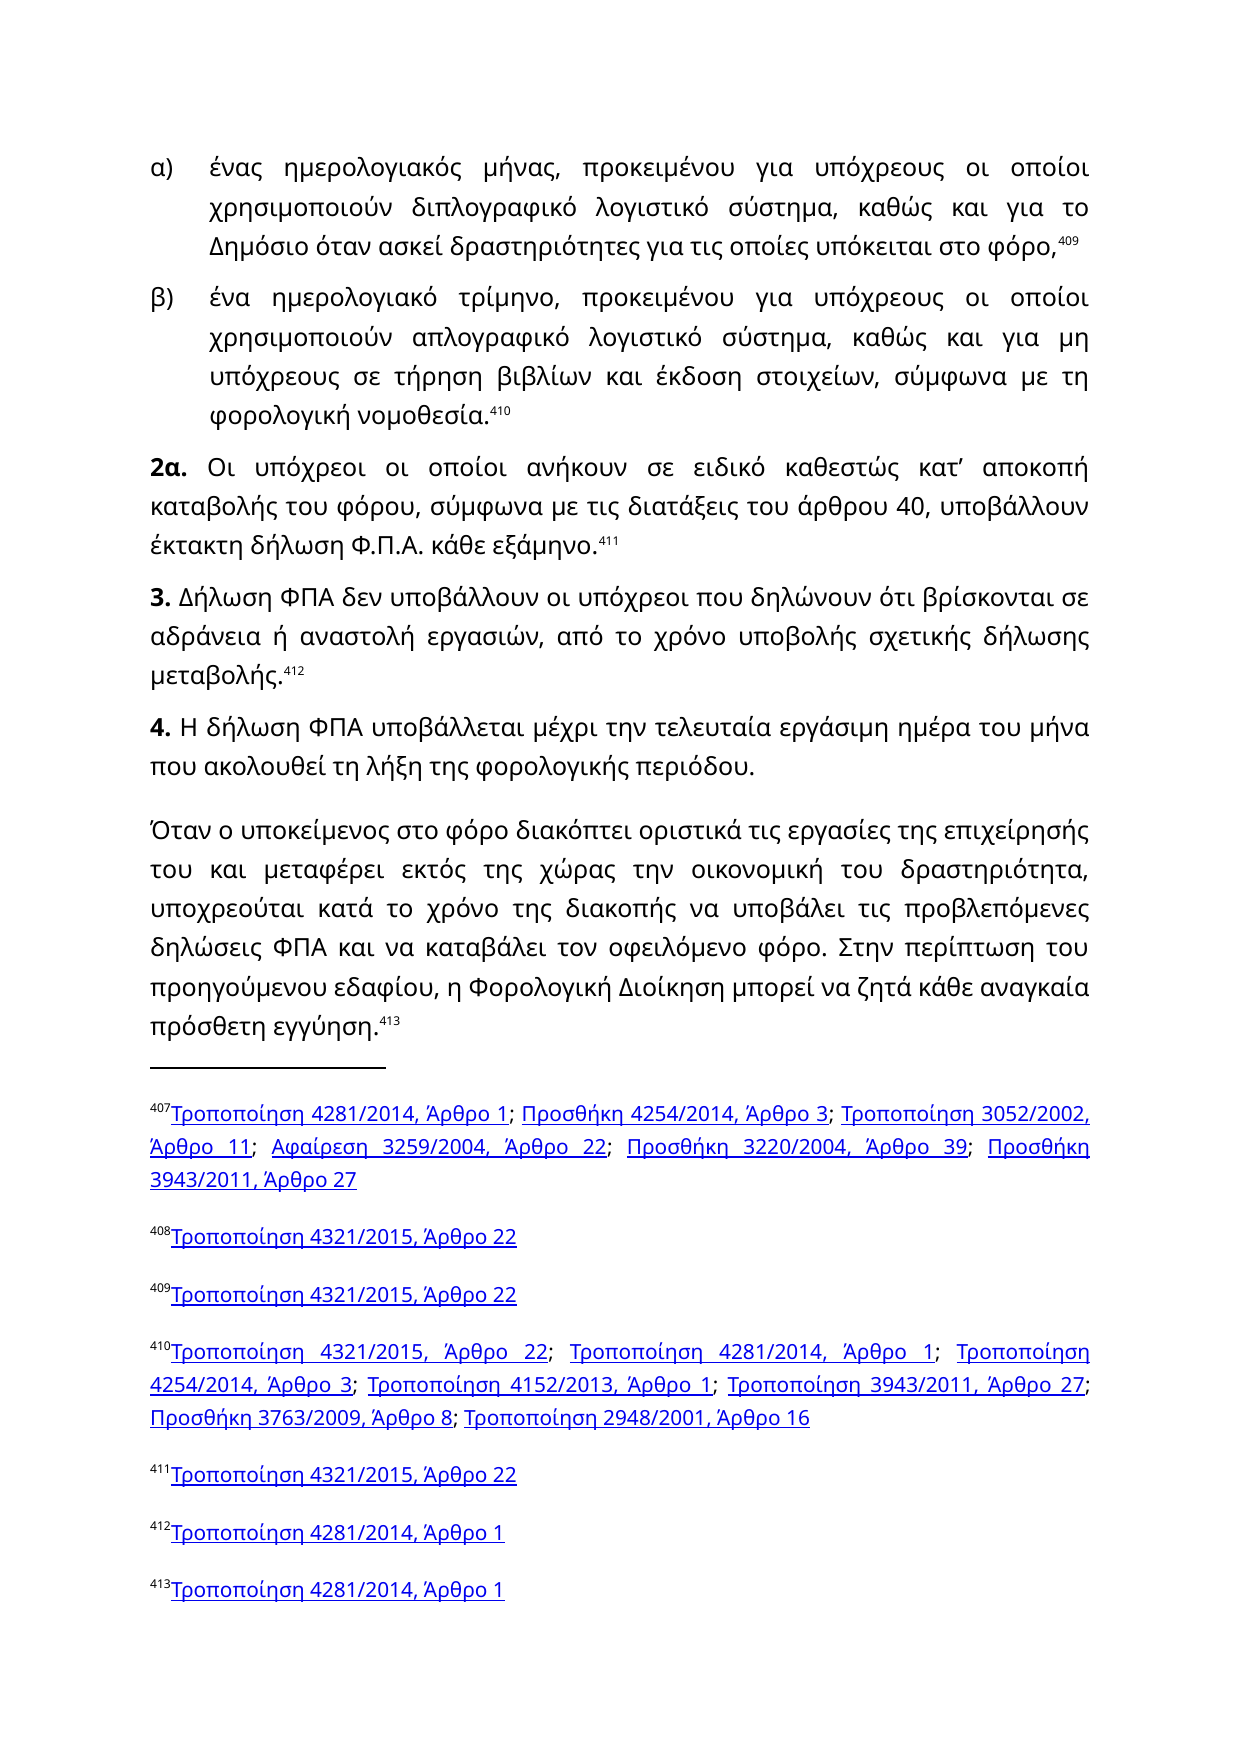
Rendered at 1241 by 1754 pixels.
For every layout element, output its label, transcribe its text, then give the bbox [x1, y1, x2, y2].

text Τροποποίηση 4321/2015, Άρθρο 22 [150, 1280, 1090, 1308]
text 3. Δήλωση ΦΠΑ δεν υποβάλλουν οι υπόχρεοι που δηλώνουν ότι βρίσκονται σε αδράνεια ή αναστολή εργασιών, από το χρόνο υποβολής σχετικής δήλωσης μεταβολής. [150, 579, 1090, 692]
text 4. Η δήλωση ΦΠΑ υποβάλλεται μέχρι την τελευταία εργάσιμη ημέρα του μήνα που ακολουθεί τη λήξη της φορολογικής περιόδου. [150, 709, 1090, 782]
text 2α. Οι υπόχρεοι οι οποίοι ανήκουν σε ειδικό καθεστώς κατ’ αποκοπή καταβολής του φόρου, σύμφωνα με τις διατάξεις του άρθρου 40, υποβάλλουν έκτακτη δήλωση Φ.Π.Α. κάθε εξάμηνο. [150, 449, 1090, 562]
text Τροποποίηση 4281/2014, Άρθρο 1; Προσθήκη 4254/2014, Άρθρο 3; Τροποποίηση 3052/2002, Άρθρο 11; Αφαίρεση 3259/2004, Άρθρο 22; Προσθήκη 3220/2004, Άρθρο 39; Προσθήκη 3943/2011, Άρθρο 27 [150, 1099, 1090, 1193]
text Τροποποίηση 4281/2014, Άρθρο 1 [150, 1576, 1090, 1604]
list β) ένα ημερολογιακό τρίμηνο, προκειμένου για υπόχρεους οι οποίοι χρησιμοποιούν απλογραφικό λογιστικό σύστημα, καθώς και για μη υπόχρεους σε τήρηση βιβλίων και έκδοση στοιχείων, σύμφωνα με τη φορολογική νομοθεσία. [150, 280, 1090, 432]
text Όταν ο υποκείμενος στο φόρο διακόπτει οριστικά τις εργασίες της επιχείρησής του και μεταφέρει εκτός της χώρας την οικονομική του δραστηριότητα, υποχρεούται κατά το χρόνο της διακοπής να υποβάλει τις προβλεπόμενες δηλώσεις ΦΠΑ και να καταβάλει τον οφειλόμενο φόρο. Στην περίπτωση του προηγούμενου εδαφίου, η Φορολογική Διοίκηση μπορεί να ζητά κάθε αναγκαία πρόσθετη εγγύηση. [150, 812, 1090, 1042]
text Τροποποίηση 4321/2015, Άρθρο 22 [150, 1222, 1090, 1251]
text Τροποποίηση 4321/2015, Άρθρο 22 [150, 1460, 1090, 1489]
list α) ένας ημερολογιακός μήνας, προκειμένου για υπόχρεους οι οποίοι χρησιμοποιούν διπλογραφικό λογιστικό σύστημα, καθώς και για το Δημόσιο όταν ασκεί δραστηριότητες για τις οποίες υπόκειται στο φόρο, [150, 150, 1090, 262]
text Τροποποίηση 4281/2014, Άρθρο 1 [150, 1518, 1090, 1546]
text Τροποποίηση 4321/2015, Άρθρο 22; Τροποποίηση 4281/2014, Άρθρο 1; Τροποποίηση 4254/2014, Άρθρο 3; Τροποποίηση 4152/2013, Άρθρο 1; Τροποποίηση 3943/2011, Άρθρο 27; Προσθήκη 3763/2009, Άρθρο 8; Τροποποίηση 2948/2001, Άρθρο 16 [150, 1337, 1090, 1431]
